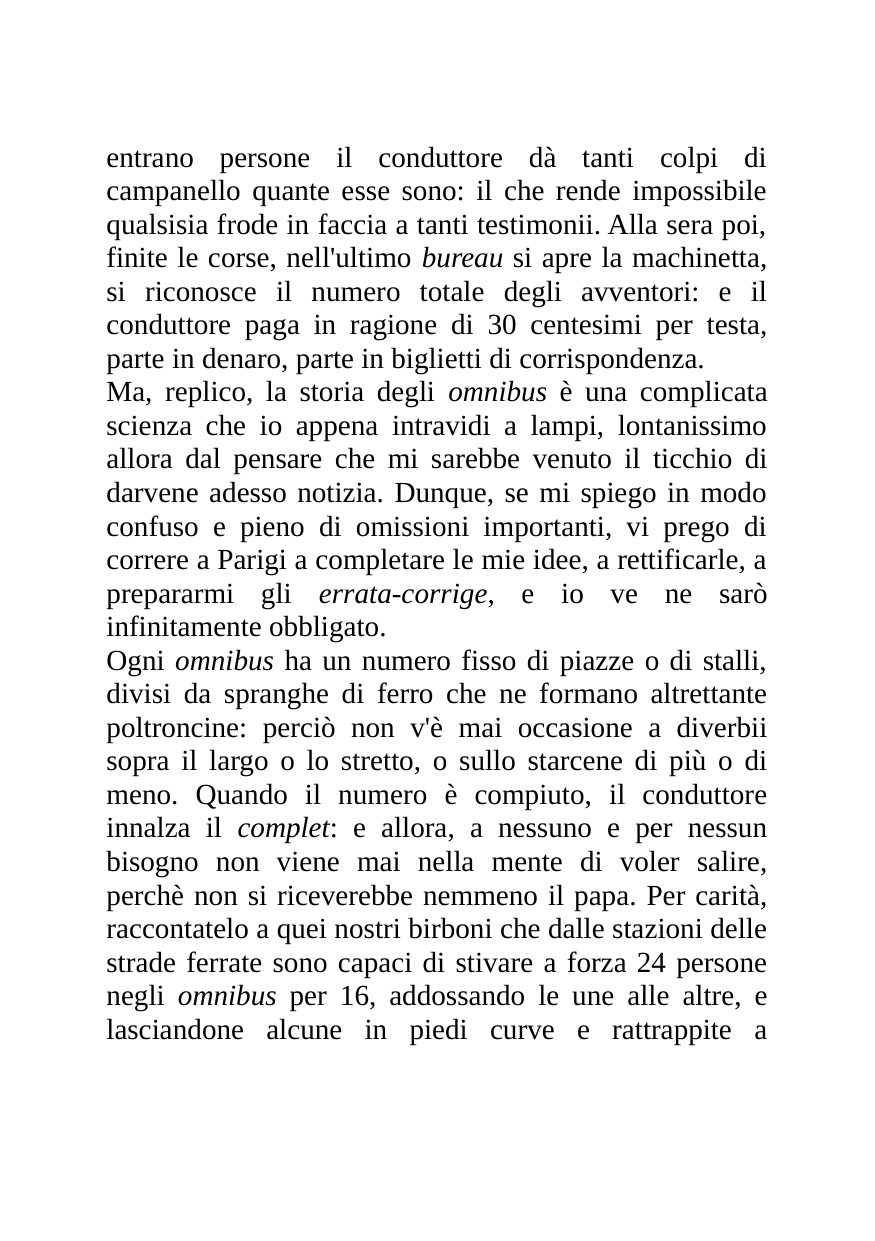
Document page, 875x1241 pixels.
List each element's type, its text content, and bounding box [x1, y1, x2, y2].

text Ma, replico, la storia degli omnibus è una complicata scienza che io appena intravidi a lampi, lontanissimo allora dal pensare che mi sarebbe venuto il ticchio di darvene adesso notizia. Dunque, se mi spiego in modo confuso e pieno di omissioni importanti, vi prego di correre a Parigi a completare le mie idee, a rettificarle, a prepararmi gli errata-corrige, e io ve ne sarò infinitamente obbligato. [106, 374, 768, 643]
text entrano persone il conduttore dà tanti colpi di campanello quante esse sono: il che rende impossibile qualsisia frode in faccia a tanti testimonii. Alla sera poi, finite le corse, nell'ultimo bureau si apre la machinetta, si riconosce il numero totale degli avventori: e il conduttore paga in ragione di 30 centesimi per testa, parte in denaro, parte in biglietti di corrispondenza. [106, 140, 768, 374]
text Ogni omnibus ha un numero fisso di piazze o di stalli, divisi da spranghe di ferro che ne formano altrettante poltroncine: perciò non v'è mai occasione a diverbii sopra il largo o lo stretto, o sullo starcene di più o di meno. Quando il numero è compiuto, il conduttore innalza il complet: e allora, a nessuno e per nessun bisogno non viene mai nella mente di voler salire, perchè non si riceverebbe nemmeno il papa. Per carità, raccontatelo a quei nostri birboni che dalle stazioni delle strade ferrate sono capaci di stivare a forza 24 persone negli omnibus per 16, addossando le une alle altre, e lasciandone alcune in piedi curve e rattrappite a [106, 643, 768, 1045]
